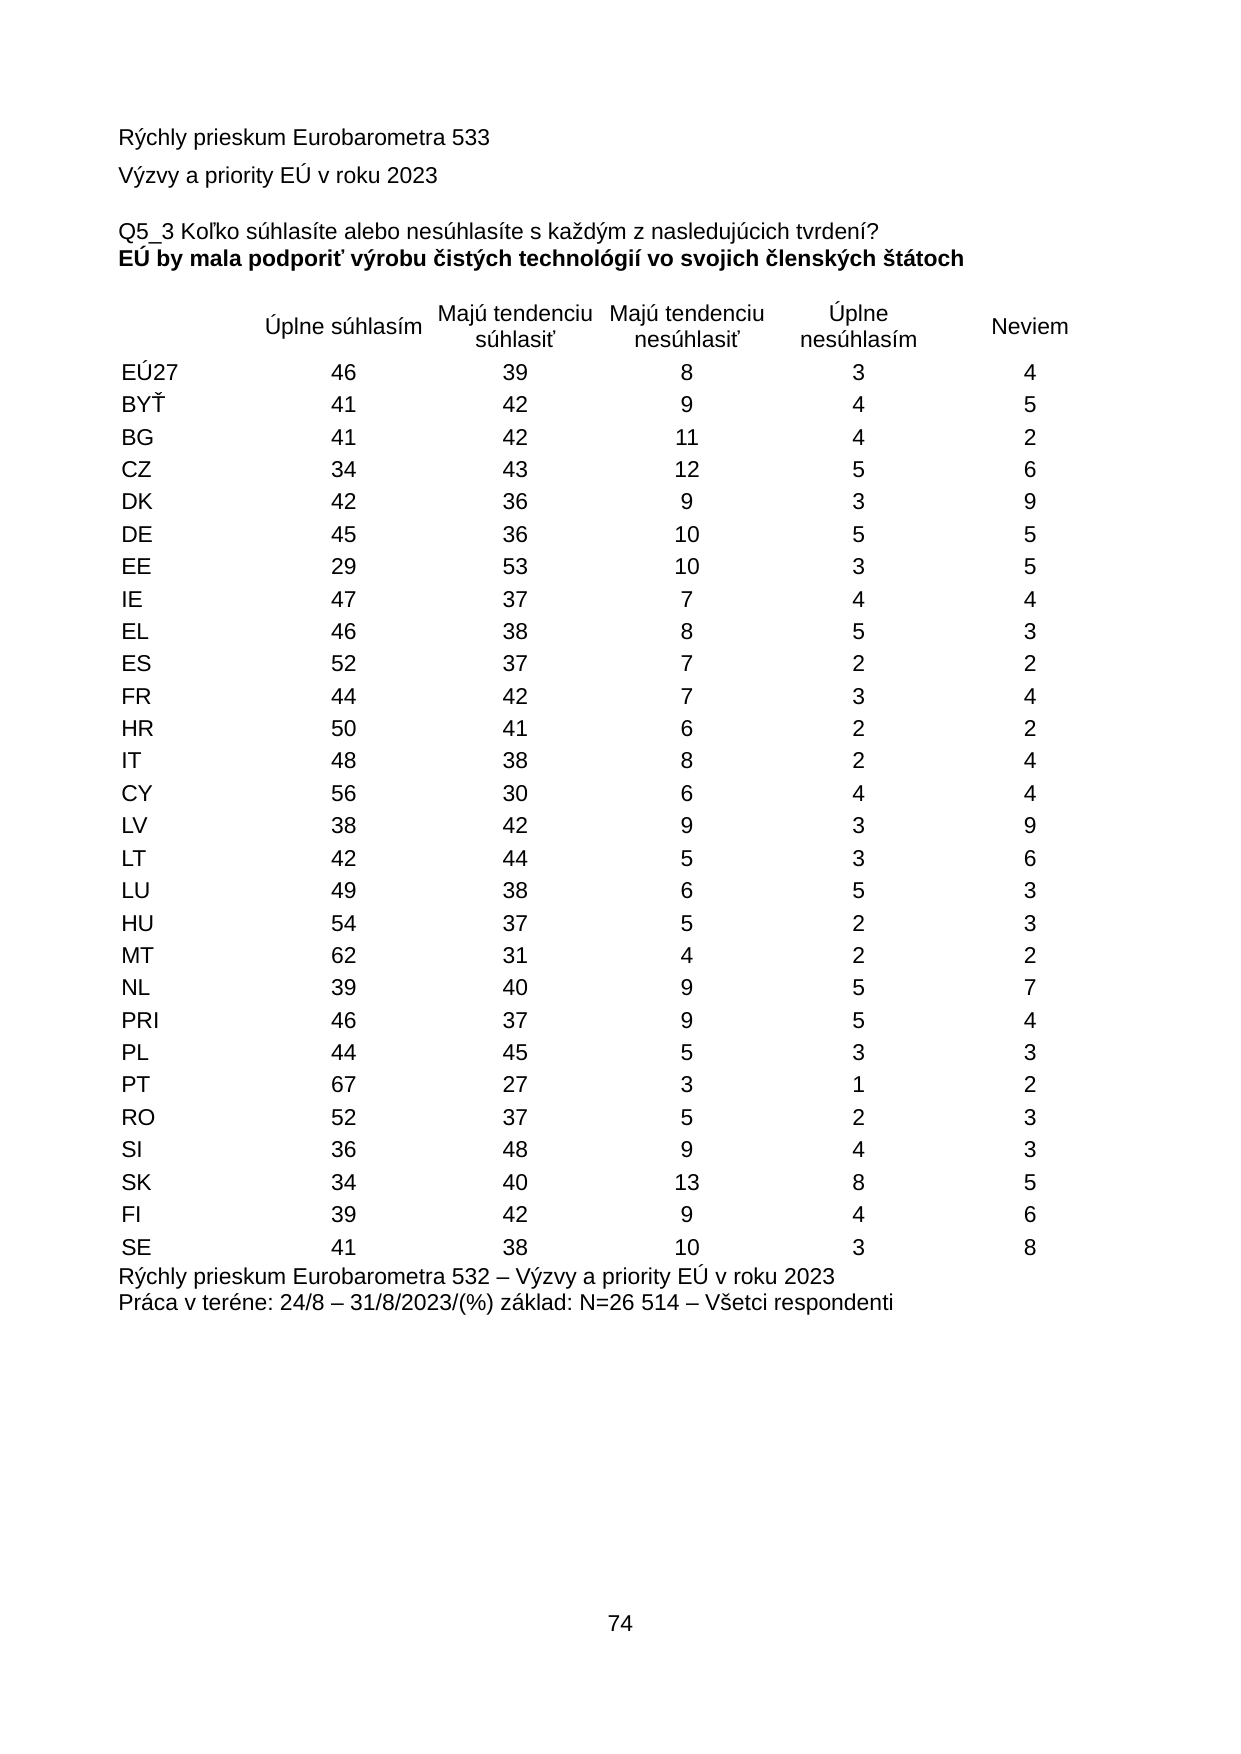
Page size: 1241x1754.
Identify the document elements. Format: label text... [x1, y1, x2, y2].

table_cell 46 [258, 1004, 429, 1036]
table_header Majú tendenciu nesúhlasiť [601, 297, 773, 356]
table_cell 4 [773, 777, 944, 809]
table_cell 3 [773, 842, 944, 874]
table_cell FI [118, 1198, 258, 1230]
table_cell 39 [429, 356, 601, 388]
table_cell 10 [601, 518, 773, 550]
table_cell 41 [258, 1230, 429, 1263]
table_cell 41 [429, 712, 601, 744]
table_cell 4 [773, 583, 944, 615]
table_cell 56 [258, 777, 429, 809]
text Rýchly prieskum Eurobarometra 532 – Výzvy a priority EÚ v roku 2023 [118, 1263, 1122, 1289]
table_cell 5 [944, 518, 1116, 550]
table_cell 42 [429, 809, 601, 842]
table_cell 37 [429, 906, 601, 939]
table_cell 38 [429, 1230, 601, 1263]
table_cell 7 [601, 583, 773, 615]
table_cell 3 [601, 1069, 773, 1101]
table_cell BYŤ [118, 388, 258, 421]
table_cell IT [118, 745, 258, 777]
table_cell 36 [429, 518, 601, 550]
table_cell 6 [944, 842, 1116, 874]
table_cell 50 [258, 712, 429, 744]
table_cell LV [118, 809, 258, 842]
table_cell 38 [258, 809, 429, 842]
table_cell 46 [258, 356, 429, 388]
table_cell 2 [773, 939, 944, 971]
table_cell 40 [429, 1166, 601, 1198]
table_cell 2 [944, 939, 1116, 971]
text Q5_3 Koľko súhlasíte alebo nesúhlasíte s každým z nasledujúcich tvrdení? [118, 218, 1122, 244]
table_cell 2 [944, 421, 1116, 453]
table_cell 2 [773, 906, 944, 939]
table_cell 34 [258, 453, 429, 485]
table_cell 39 [258, 1198, 429, 1230]
table_cell 7 [601, 680, 773, 712]
table_cell LU [118, 874, 258, 906]
table_cell 49 [258, 874, 429, 906]
table_cell 9 [601, 485, 773, 518]
table_cell 4 [601, 939, 773, 971]
table_cell 48 [258, 745, 429, 777]
table_cell 42 [429, 421, 601, 453]
table_cell CY [118, 777, 258, 809]
table_cell 8 [601, 356, 773, 388]
table_cell HR [118, 712, 258, 744]
table_cell 42 [258, 485, 429, 518]
table_header [118, 297, 258, 356]
table_cell 8 [944, 1230, 1116, 1263]
table_cell 42 [429, 680, 601, 712]
table_cell 7 [601, 647, 773, 680]
table_cell 38 [429, 874, 601, 906]
table_cell PRI [118, 1004, 258, 1036]
table_header Úplne nesúhlasím [773, 297, 944, 356]
table_cell 9 [944, 485, 1116, 518]
table_cell 44 [258, 1036, 429, 1068]
table_cell CZ [118, 453, 258, 485]
table_cell 2 [773, 1101, 944, 1133]
table_cell 54 [258, 906, 429, 939]
table_cell 30 [429, 777, 601, 809]
table_cell 2 [773, 647, 944, 680]
table_cell 3 [944, 1101, 1116, 1133]
table_cell 3 [773, 485, 944, 518]
table_cell ES [118, 647, 258, 680]
table_cell 10 [601, 1230, 773, 1263]
table_cell 4 [944, 583, 1116, 615]
table_cell 3 [773, 680, 944, 712]
table_cell 13 [601, 1166, 773, 1198]
table_cell 6 [944, 1198, 1116, 1230]
table_cell PL [118, 1036, 258, 1068]
table_cell 6 [601, 712, 773, 744]
table_cell 5 [773, 874, 944, 906]
table_cell 38 [429, 615, 601, 647]
table_cell 9 [601, 1133, 773, 1166]
table_cell 5 [773, 615, 944, 647]
table_cell 37 [429, 1101, 601, 1133]
table_cell SI [118, 1133, 258, 1166]
table_cell EL [118, 615, 258, 647]
table_cell LT [118, 842, 258, 874]
table_cell 4 [773, 388, 944, 421]
table_cell 2 [944, 647, 1116, 680]
table_header Úplne súhlasím [258, 297, 429, 356]
table_cell 41 [258, 421, 429, 453]
table_cell 39 [258, 971, 429, 1004]
table_cell 8 [601, 745, 773, 777]
table_cell 31 [429, 939, 601, 971]
table_cell 40 [429, 971, 601, 1004]
table_cell 3 [944, 1036, 1116, 1068]
table_cell RO [118, 1101, 258, 1133]
table_cell 7 [944, 971, 1116, 1004]
table_cell 4 [773, 1133, 944, 1166]
table_cell 37 [429, 583, 601, 615]
table_cell 36 [258, 1133, 429, 1166]
table_cell 3 [773, 550, 944, 582]
table_cell 3 [944, 1133, 1116, 1166]
table_cell 4 [944, 745, 1116, 777]
table_cell 2 [773, 712, 944, 744]
table_cell 36 [429, 485, 601, 518]
table_cell 5 [773, 453, 944, 485]
table_cell 29 [258, 550, 429, 582]
text Práca v teréne: 24/8 – 31/8/2023/(%) základ: N=26 514 – Všetci respondenti [118, 1289, 1122, 1316]
table_cell 5 [944, 388, 1116, 421]
table_cell 52 [258, 647, 429, 680]
table_cell 44 [429, 842, 601, 874]
table_cell 48 [429, 1133, 601, 1166]
table_cell 53 [429, 550, 601, 582]
table_cell DE [118, 518, 258, 550]
table_cell 9 [601, 1004, 773, 1036]
table_cell 4 [944, 680, 1116, 712]
table_cell 5 [601, 1101, 773, 1133]
table_cell 6 [944, 453, 1116, 485]
table_cell 46 [258, 615, 429, 647]
table_cell 41 [258, 388, 429, 421]
table_cell 5 [773, 1004, 944, 1036]
table_cell 5 [773, 971, 944, 1004]
table_cell 9 [601, 1198, 773, 1230]
table_cell 47 [258, 583, 429, 615]
table_cell 6 [601, 777, 773, 809]
table_cell EÚ27 [118, 356, 258, 388]
table_cell 42 [258, 842, 429, 874]
table_cell 6 [601, 874, 773, 906]
table_cell 67 [258, 1069, 429, 1101]
table_cell MT [118, 939, 258, 971]
table_cell 5 [773, 518, 944, 550]
table_cell 3 [773, 356, 944, 388]
table_cell 43 [429, 453, 601, 485]
table_cell 3 [773, 1230, 944, 1263]
table_cell 3 [944, 874, 1116, 906]
table_cell SK [118, 1166, 258, 1198]
table_cell IE [118, 583, 258, 615]
table_cell SE [118, 1230, 258, 1263]
table_cell 2 [944, 712, 1116, 744]
table_cell 45 [258, 518, 429, 550]
table_cell 34 [258, 1166, 429, 1198]
table_cell 3 [773, 809, 944, 842]
table_cell 3 [944, 906, 1116, 939]
table_cell 37 [429, 647, 601, 680]
table_cell 11 [601, 421, 773, 453]
text EÚ by mala podporiť výrobu čistých technológií vo svojich členských štátoch [118, 244, 1122, 271]
table_cell BG [118, 421, 258, 453]
table_cell 5 [601, 842, 773, 874]
table_cell 8 [773, 1166, 944, 1198]
table_cell 1 [773, 1069, 944, 1101]
table_cell 3 [773, 1036, 944, 1068]
table_cell 4 [944, 777, 1116, 809]
table_cell 2 [773, 745, 944, 777]
table_cell 52 [258, 1101, 429, 1133]
table_cell 4 [944, 1004, 1116, 1036]
table_cell 38 [429, 745, 601, 777]
table_cell 5 [601, 1036, 773, 1068]
table_cell 45 [429, 1036, 601, 1068]
table_cell 5 [944, 550, 1116, 582]
table_cell 62 [258, 939, 429, 971]
table_cell 4 [944, 356, 1116, 388]
table_cell EE [118, 550, 258, 582]
table_cell NL [118, 971, 258, 1004]
table_cell 9 [944, 809, 1116, 842]
table_cell 8 [601, 615, 773, 647]
table_cell DK [118, 485, 258, 518]
table_cell 9 [601, 971, 773, 1004]
table_cell 42 [429, 1198, 601, 1230]
table_cell 27 [429, 1069, 601, 1101]
table_cell 44 [258, 680, 429, 712]
table_cell HU [118, 906, 258, 939]
table_cell 5 [944, 1166, 1116, 1198]
table_cell 5 [601, 906, 773, 939]
table_cell 2 [944, 1069, 1116, 1101]
table_cell 4 [773, 1198, 944, 1230]
table_header Majú tendenciu súhlasiť [429, 297, 601, 356]
table_cell PT [118, 1069, 258, 1101]
table_cell 9 [601, 809, 773, 842]
table_cell 42 [429, 388, 601, 421]
table_cell 4 [773, 421, 944, 453]
table_cell 3 [944, 615, 1116, 647]
table_cell 9 [601, 388, 773, 421]
table_cell FR [118, 680, 258, 712]
table_cell 12 [601, 453, 773, 485]
table_cell 37 [429, 1004, 601, 1036]
table_header Neviem [944, 297, 1116, 356]
table_cell 10 [601, 550, 773, 582]
